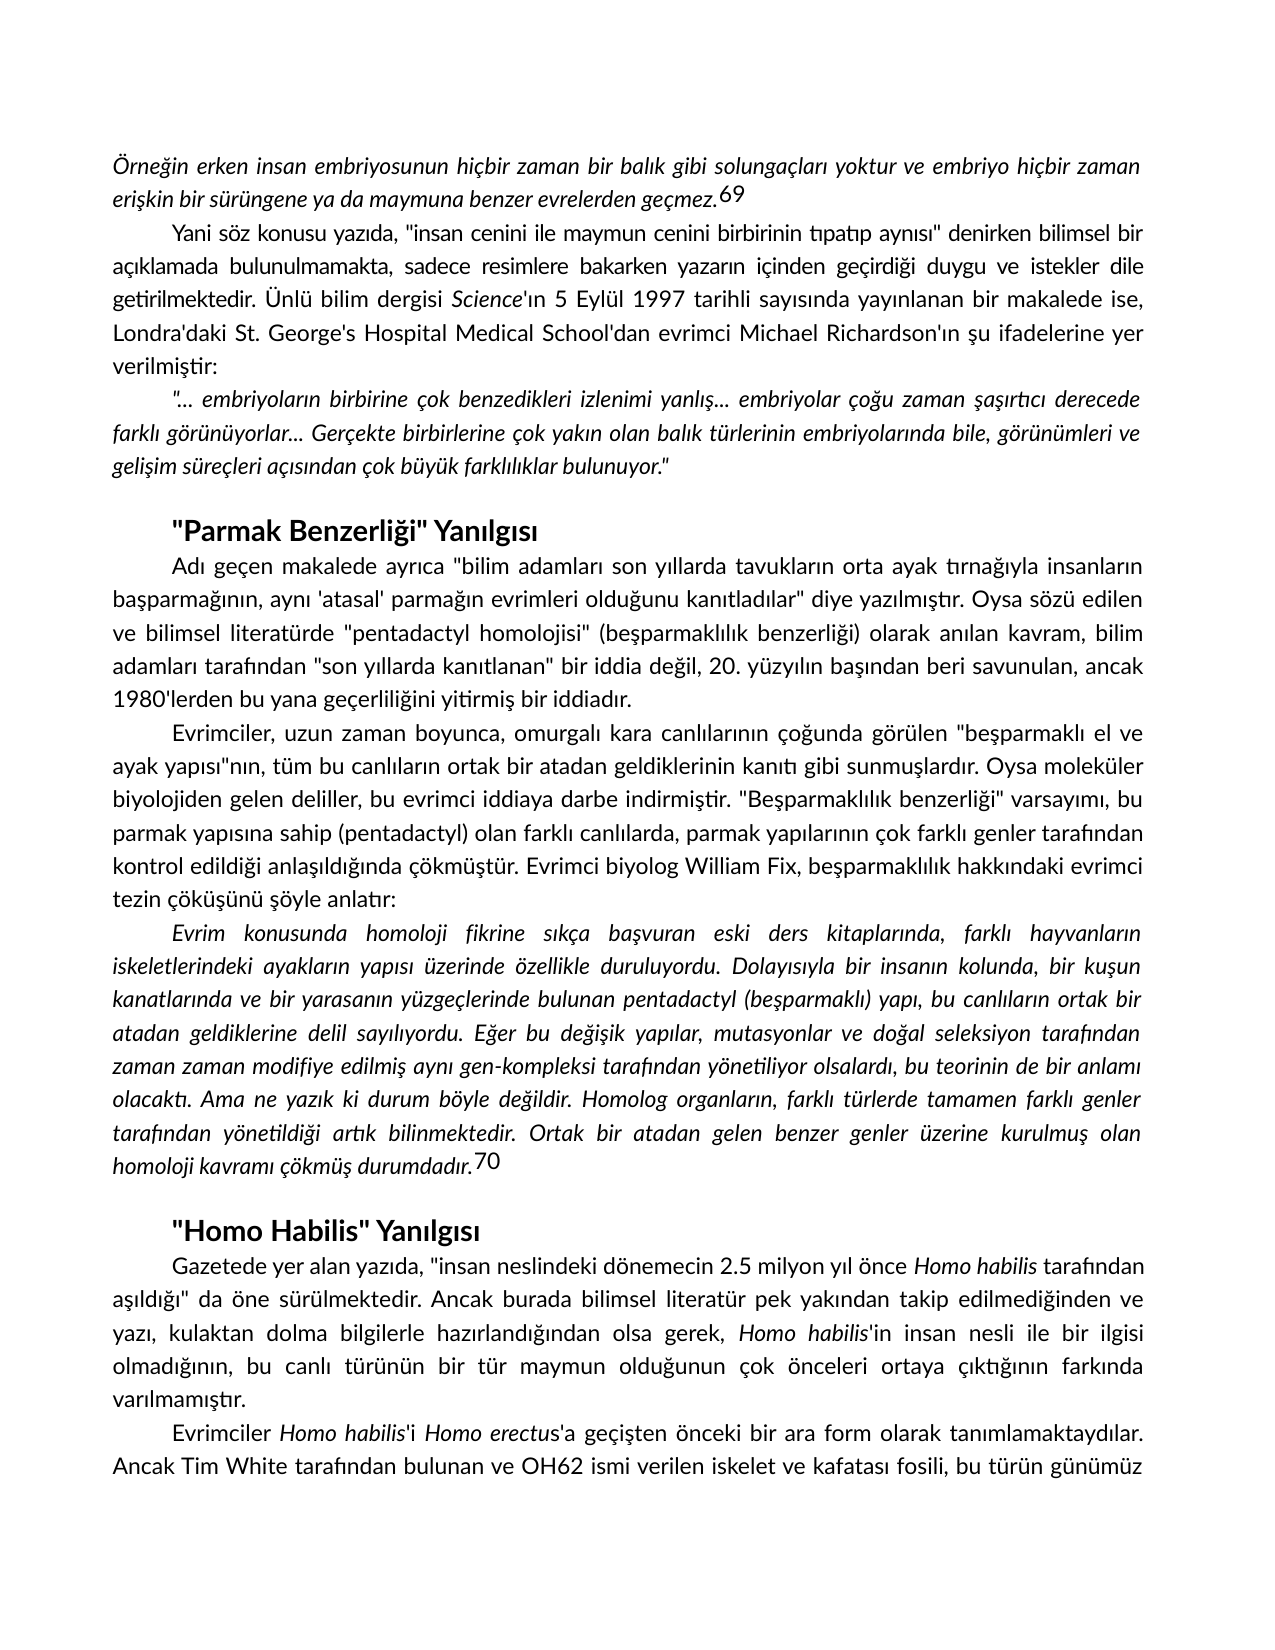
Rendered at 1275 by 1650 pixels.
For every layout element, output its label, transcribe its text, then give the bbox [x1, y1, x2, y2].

text "Parmak Benzerliği" Yanılgısı [112, 514, 1145, 548]
text Adı geçen makalede ayrıca "bilim adamları son yıllarda tavukların orta ayak tırnağıyla insanların başparmağının, aynı 'atasal' parmağın evrimleri olduğunu kanıtladılar" diye yazılmıştır. Oysa sözü edilen ve bilimsel literatürde "pentadactyl homolojisi" (beşparmaklılık benzerliği) olarak anılan kavram, bilim adamları tarafından "son yıllarda kanıtlanan" bir iddia değil, 20. yüzyılın başından beri savunulan, ancak 1980'lerden bu yana geçerliliğini yitirmiş bir iddiadır. [112, 548, 1145, 714]
text Gazetede yer alan yazıda, "insan neslindeki dönemecin 2.5 milyon yıl önce Homo habilis tarafından aşıldığı" da öne sürülmektedir. Ancak burada bilimsel literatür pek yakından takip edilmediğinden ve yazı, kulaktan dolma bilgilerle hazırlandığından olsa gerek, Homo habilis'in insan nesli ile bir ilgisi olmadığının, bu canlı türünün bir tür maymun olduğunun çok önceleri ortaya çıktığının farkında varılmamıştır. [112, 1248, 1145, 1414]
text Evrimciler Homo habilis'i Homo erectus'a geçişten önceki bir ara form olarak tanımlamaktaydılar. Ancak Tim White tarafından bulunan ve OH62 ismi verilen iskelet ve kafatası fosili, bu türün günümüz [112, 1414, 1145, 1481]
text Evrim konusunda homoloji fikrine sıkça başvuran eski ders kitaplarında, farklı hayvanların iskeletlerindeki ayakların yapısı üzerinde özellikle duruluyordu. Dolayısıyla bir insanın kolunda, bir kuşun kanatlarında ve bir yarasanın yüzgeçlerinde bulunan pentadactyl (beşparmaklı) yapı, bu canlıların ortak bir atadan geldiklerine delil sayılıyordu. Eğer bu değişik yapılar, mutasyonlar ve doğal seleksiyon tarafından zaman zaman modifiye edilmiş aynı gen-kompleksi tarafından yönetiliyor olsalardı, bu teorinin de bir anlamı olacaktı. Ama ne yazık ki durum böyle değildir. Homolog organların, farklı türlerde tamamen farklı genler tarafından yönetildiği artık bilinmektedir. Ortak bir atadan gelen benzer genler üzerine kurulmuş olan homoloji kavramı çökmüş durumdadır.70 [112, 914, 1145, 1181]
text Evrimciler, uzun zaman boyunca, omurgalı kara canlılarının çoğunda görülen "beşparmaklı el ve ayak yapısı"nın, tüm bu canlıların ortak bir atadan geldiklerinin kanıtı gibi sunmuşlardır. Oysa moleküler biyolojiden gelen deliller, bu evrimci iddiaya darbe indirmiştir. "Beşparmaklılık benzerliği" varsayımı, bu parmak yapısına sahip (pentadactyl) olan farklı canlılarda, parmak yapılarının çok farklı genler tarafından kontrol edildiği anlaşıldığında çökmüştür. Evrimci biyolog William Fix, beşparmaklılık hakkındaki evrimci tezin çöküşünü şöyle anlatır: [112, 714, 1145, 914]
text "Homo Habilis" Yanılgısı [112, 1214, 1145, 1248]
text Yani söz konusu yazıda, "insan cenini ile maymun cenini birbirinin tıpatıp aynısı" denirken bilimsel bir açıklamada bulunulmamakta, sadece resimlere bakarken yazarın içinden geçirdiği duygu ve istekler dile getirilmektedir. Ünlü bilim dergisi Science'ın 5 Eylül 1997 tarihli sayısında yayınlanan bir makalede ise, Londra'daki St. George's Hospital Medical School'dan evrimci Michael Richardson'ın şu ifadelerine yer verilmiştir: [112, 214, 1145, 381]
text "... embriyoların birbirine çok benzedikleri izlenimi yanlış... embriyolar çoğu zaman şaşırtıcı derecede farklı görünüyorlar... Gerçekte birbirlerine çok yakın olan balık türlerinin embriyolarında bile, görünümleri ve gelişim süreçleri açısından çok büyük farklılıklar bulunuyor." [112, 381, 1145, 481]
text Örneğin erken insan embriyosunun hiçbir zaman bir balık gibi solungaçları yoktur ve embriyo hiçbir zaman erişkin bir sürüngene ya da maymuna benzer evrelerden geçmez.69 [112, 148, 1145, 214]
